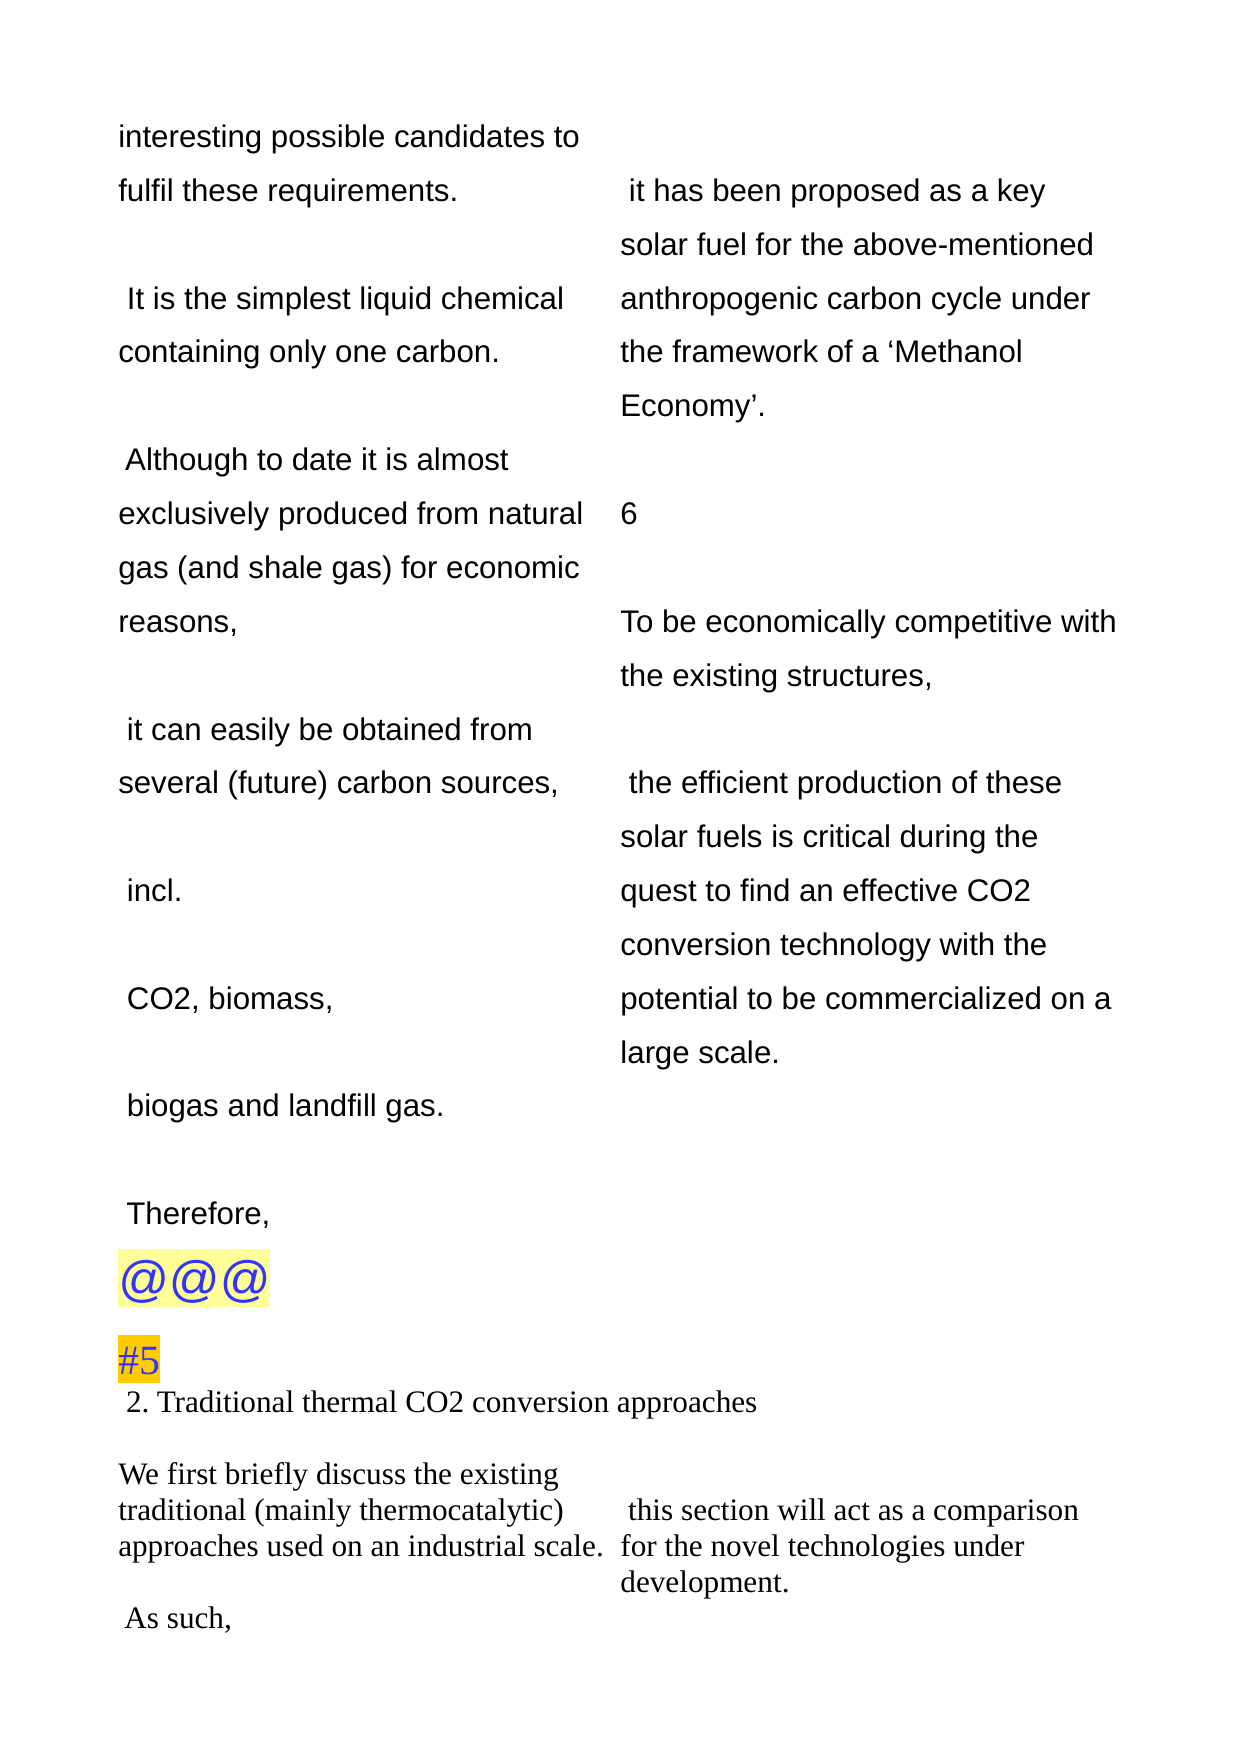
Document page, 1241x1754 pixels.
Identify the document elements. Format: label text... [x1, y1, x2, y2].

text the efficient production of these solar fuels is critical during the quest to find an effective CO2 conversion technology with the potential to be commercialized on a large scale. [620, 764, 1122, 1069]
text Although to date it is almost exclusively produced from natural gas (and shale gas) for economic reasons, [118, 441, 620, 639]
text 6 [620, 495, 1122, 531]
text CO2, biomass, [118, 980, 620, 1016]
text Therefore, [118, 1195, 620, 1231]
text 2. Traditional thermal CO2 conversion approaches [118, 1383, 1122, 1419]
text biogas and landfill gas. [118, 1087, 620, 1123]
text interesting possible candidates to fulfil these requirements. [118, 118, 620, 208]
text #5 [118, 1335, 1122, 1383]
text it has been proposed as a key solar fuel for the above-mentioned anthropogenic carbon cycle under the framework of a ‘Methanol Economy’. [620, 172, 1122, 423]
text this section will act as a comparison for the novel technologies under development. [620, 1491, 1122, 1599]
text It is the simplest liquid chemical containing only one carbon. [118, 280, 620, 369]
text it can easily be obtained from several (future) carbon sources, [118, 711, 620, 800]
text To be economically competitive with the existing structures, [620, 603, 1122, 693]
text @@@ [118, 1249, 1122, 1307]
text As such, [118, 1599, 620, 1635]
text incl. [118, 872, 620, 908]
text We first briefly discuss the existing traditional (mainly thermocatalytic) approaches used on an industrial scale. [118, 1455, 620, 1563]
